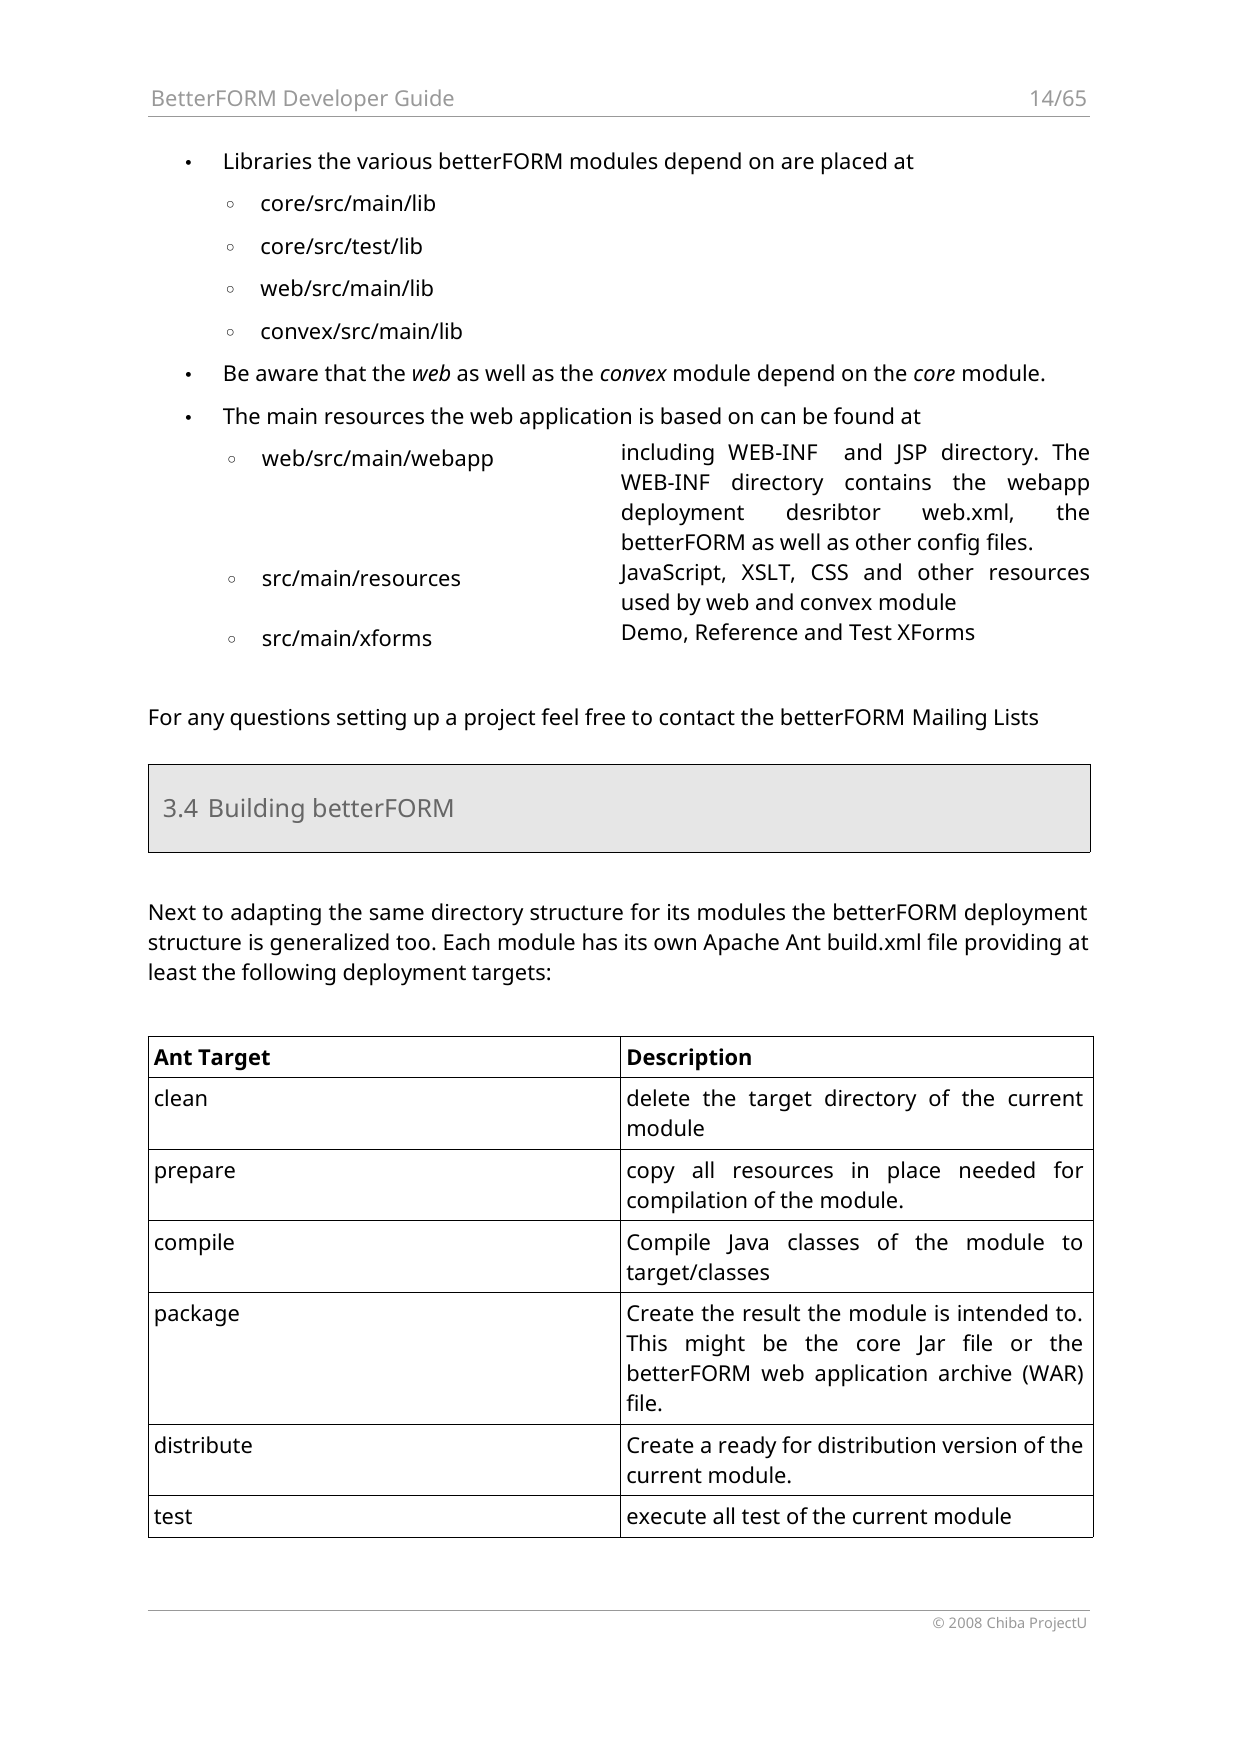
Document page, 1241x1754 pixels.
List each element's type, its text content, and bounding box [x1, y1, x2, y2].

table_header Ant Target [149, 1037, 620, 1077]
table_cell copy all resources in place needed for compilation of the module. [621, 1150, 1093, 1220]
subtitle Building betterFORM [149, 765, 1090, 852]
table_cell Create the result the module is intended to. This might be the core Jar file or the betterFORM web application archive (WAR) file. [621, 1293, 1093, 1424]
table_header including WEB-INF and JSP directory. The WEB-INF directory contains the webapp deployment desribtor web.xml, the betterFORM as well as other config files. [621, 437, 1094, 557]
table_cell src/main/resources [149, 557, 621, 617]
table_cell Create a ready for distribution version of the current module. [621, 1425, 1093, 1495]
table_cell package [149, 1293, 620, 1424]
table_cell delete the target directory of the current module [621, 1078, 1093, 1149]
list core/src/main/lib [223, 188, 1093, 218]
table_cell clean [149, 1078, 620, 1149]
table_cell test [149, 1496, 620, 1537]
table_cell compile [149, 1221, 620, 1292]
table_cell execute all test of the current module [621, 1496, 1093, 1537]
table_cell Demo, Reference and Test XForms [621, 617, 1094, 653]
list convex/src/main/lib [223, 316, 1093, 346]
table_header Description [621, 1037, 1093, 1077]
list web/src/main/lib [223, 273, 1093, 303]
table_cell JavaScript, XSLT, CSS and other resources used by web and convex module [621, 557, 1094, 617]
list The main resources the web application is based on can be found at [185, 401, 1093, 431]
table_cell Compile Java classes of the module to target/classes [621, 1221, 1093, 1292]
table_cell prepare [149, 1150, 620, 1220]
table_header web/src/main/webapp [149, 437, 621, 557]
table_cell src/main/xforms [149, 617, 621, 653]
text Next to adapting the same directory structure for its modules the betterFORM deployment structure is generalized too. Each module has its own Apache Ant build.xml file providing at least the following deployment targets: [148, 897, 1090, 987]
table_cell distribute [149, 1425, 620, 1495]
list core/src/test/lib [223, 231, 1093, 261]
text For any questions setting up a project feel free to contact the betterFORM Mailing Lists [148, 702, 1090, 732]
list Be aware that the web as well as the convex module depend on the core module. [185, 358, 1093, 388]
list Libraries the various betterFORM modules depend on are placed at [185, 146, 1093, 176]
